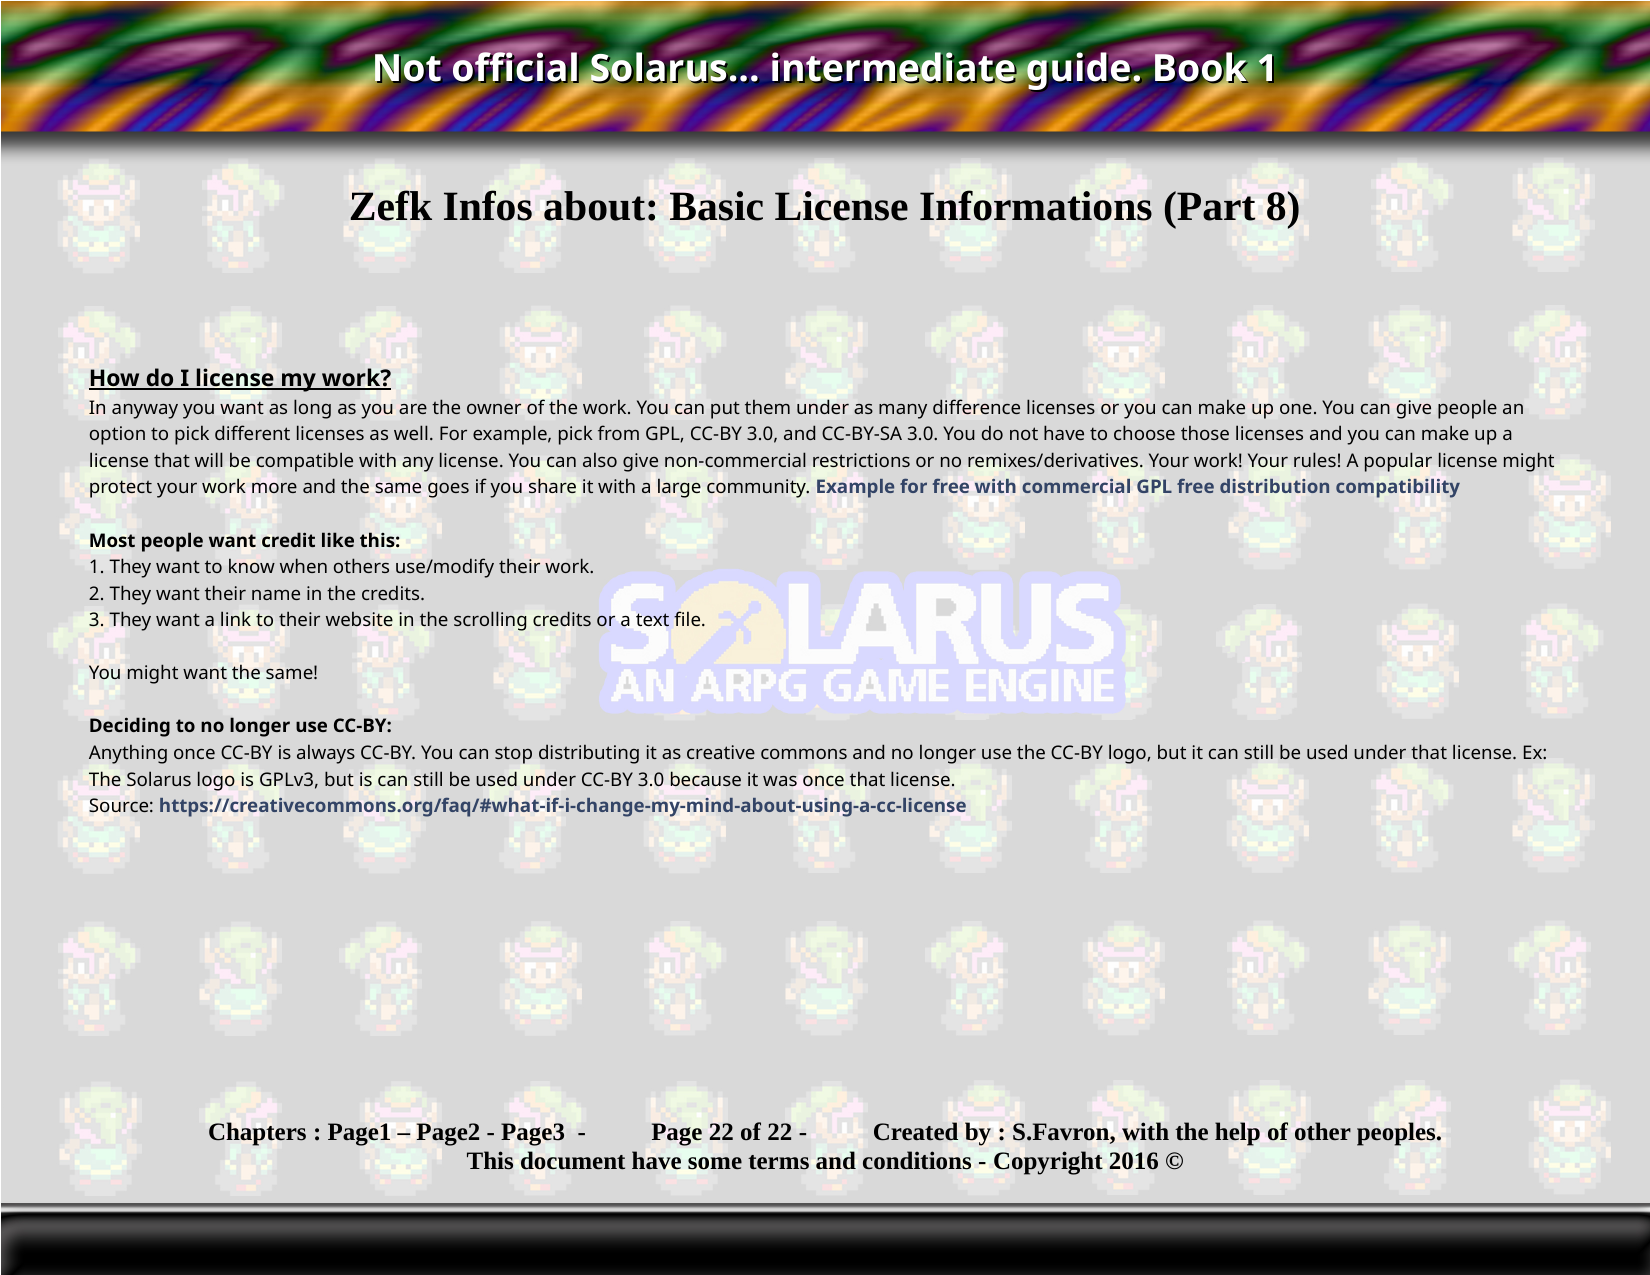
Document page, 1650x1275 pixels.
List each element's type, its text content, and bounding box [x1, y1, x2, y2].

text Zefk Infos about: Basic License Informations (Part 8) [89, 181, 1561, 229]
text How do I license my work? In anyway you want as long as you are the owner of the work. You can put them under as many difference licenses or you can make up one. You can give people an option to pick different licenses as well. For example, pick from GPL, CC-BY 3.0, and CC-BY-SA 3.0. You do not have to choose those licenses and you can make up a license that will be compatible with any license. You can also give non-commercial restrictions or no remixes/derivatives. Your work! Your rules! A popular license might protect your work more and the same goes if you share it with a large community. Example for free with commercial GPL free distribution compatibility Most people want credit like this: 1. They want to know when others use/modify their work. 2. They want their name in the credits. 3. They want a link to their website in the scrolling credits or a text file. You might want the same! Deciding to no longer use CC-BY: Anything once CC-BY is always CC-BY. You can stop distributing it as creative commons and no longer use the CC-BY logo, but it can still be used under that license. Ex: The Solarus logo is GPLv3, but is can still be used under CC-BY 3.0 because it was once that license. Source: https://creativecommons.org/faq/#what-if-i-change-my-mind-about-using-a-cc-license [89, 335, 1561, 818]
picture [1, 1, 1650, 1275]
